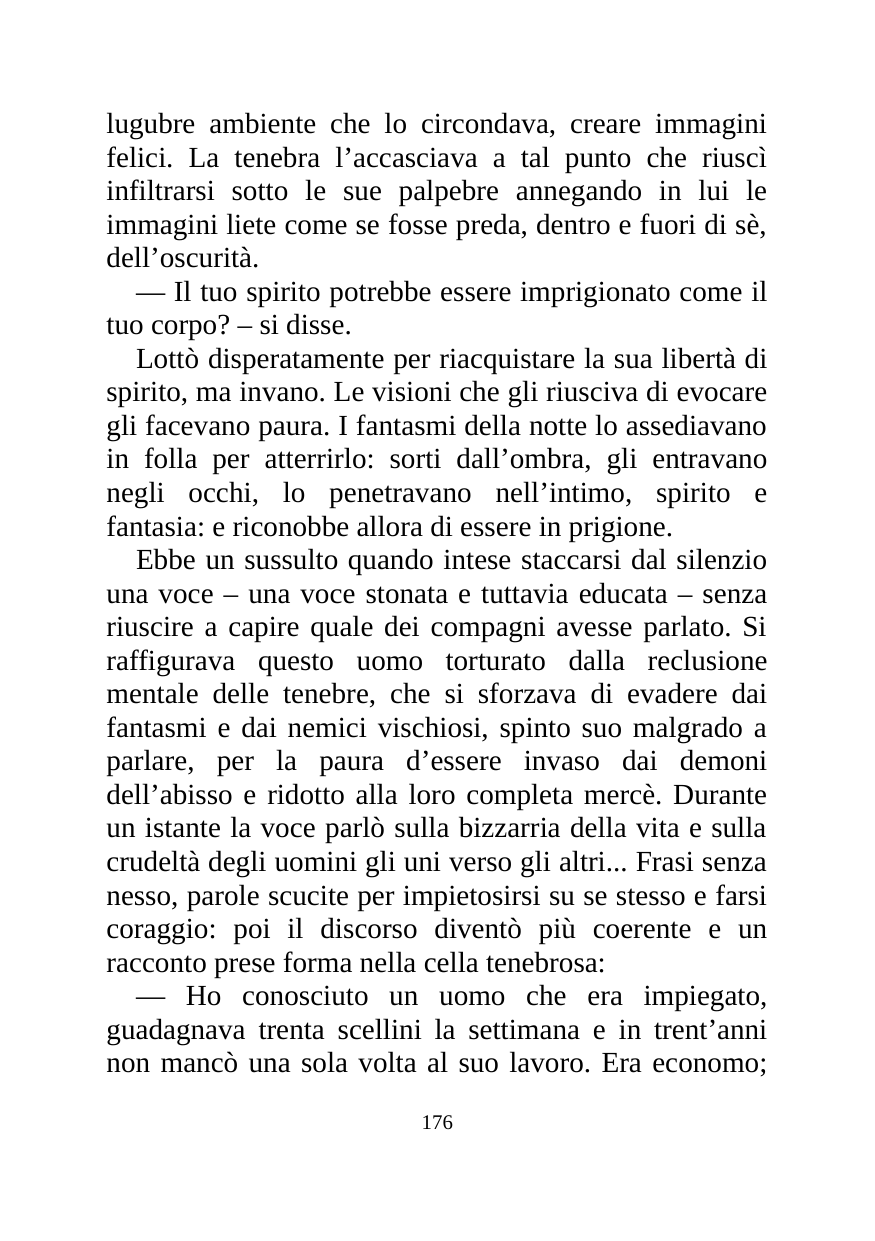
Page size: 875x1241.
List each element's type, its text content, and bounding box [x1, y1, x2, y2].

text — Il tuo spirito potrebbe essere imprigionato come il tuo corpo? – si disse. [106, 274, 768, 341]
text lugubre ambiente che lo circondava, creare immagini felici. La tenebra l’accasciava a tal punto che riuscì infiltrarsi sotto le sue palpebre annegando in lui le immagini liete come se fosse preda, dentro e fuori di sè, dell’oscurità. [106, 106, 768, 274]
text Ebbe un sussulto quando intese staccarsi dal silenzio una voce – una voce stonata e tuttavia educata – senza riuscire a capire quale dei compagni avesse parlato. Si raffigurava questo uomo torturato dalla reclusione mentale delle tenebre, che si sforzava di evadere dai fantasmi e dai nemici vischiosi, spinto suo malgrado a parlare, per la paura d’essere invaso dai demoni dell’abisso e ridotto alla loro completa mercè. Durante un istante la voce parlò sulla bizzarria della vita e sulla crudeltà degli uomini gli uni verso gli altri... Frasi senza nesso, parole scucite per impietosirsi su se stesso e farsi coraggio: poi il discorso diventò più coerente e un racconto prese forma nella cella tenebrosa: [106, 542, 768, 978]
text — Ho conosciuto un uomo che era impiegato, guadagnava trenta scellini la settimana e in trent’anni non mancò una sola volta al suo lavoro. Era economo; [106, 978, 768, 1079]
text Lottò disperatamente per riacquistare la sua libertà di spirito, ma invano. Le visioni che gli riusciva di evocare gli facevano paura. I fantasmi della notte lo assediavano in folla per atterrirlo: sorti dall’ombra, gli entravano negli occhi, lo penetravano nell’intimo, spirito e fantasia: e riconobbe allora di essere in prigione. [106, 341, 768, 542]
